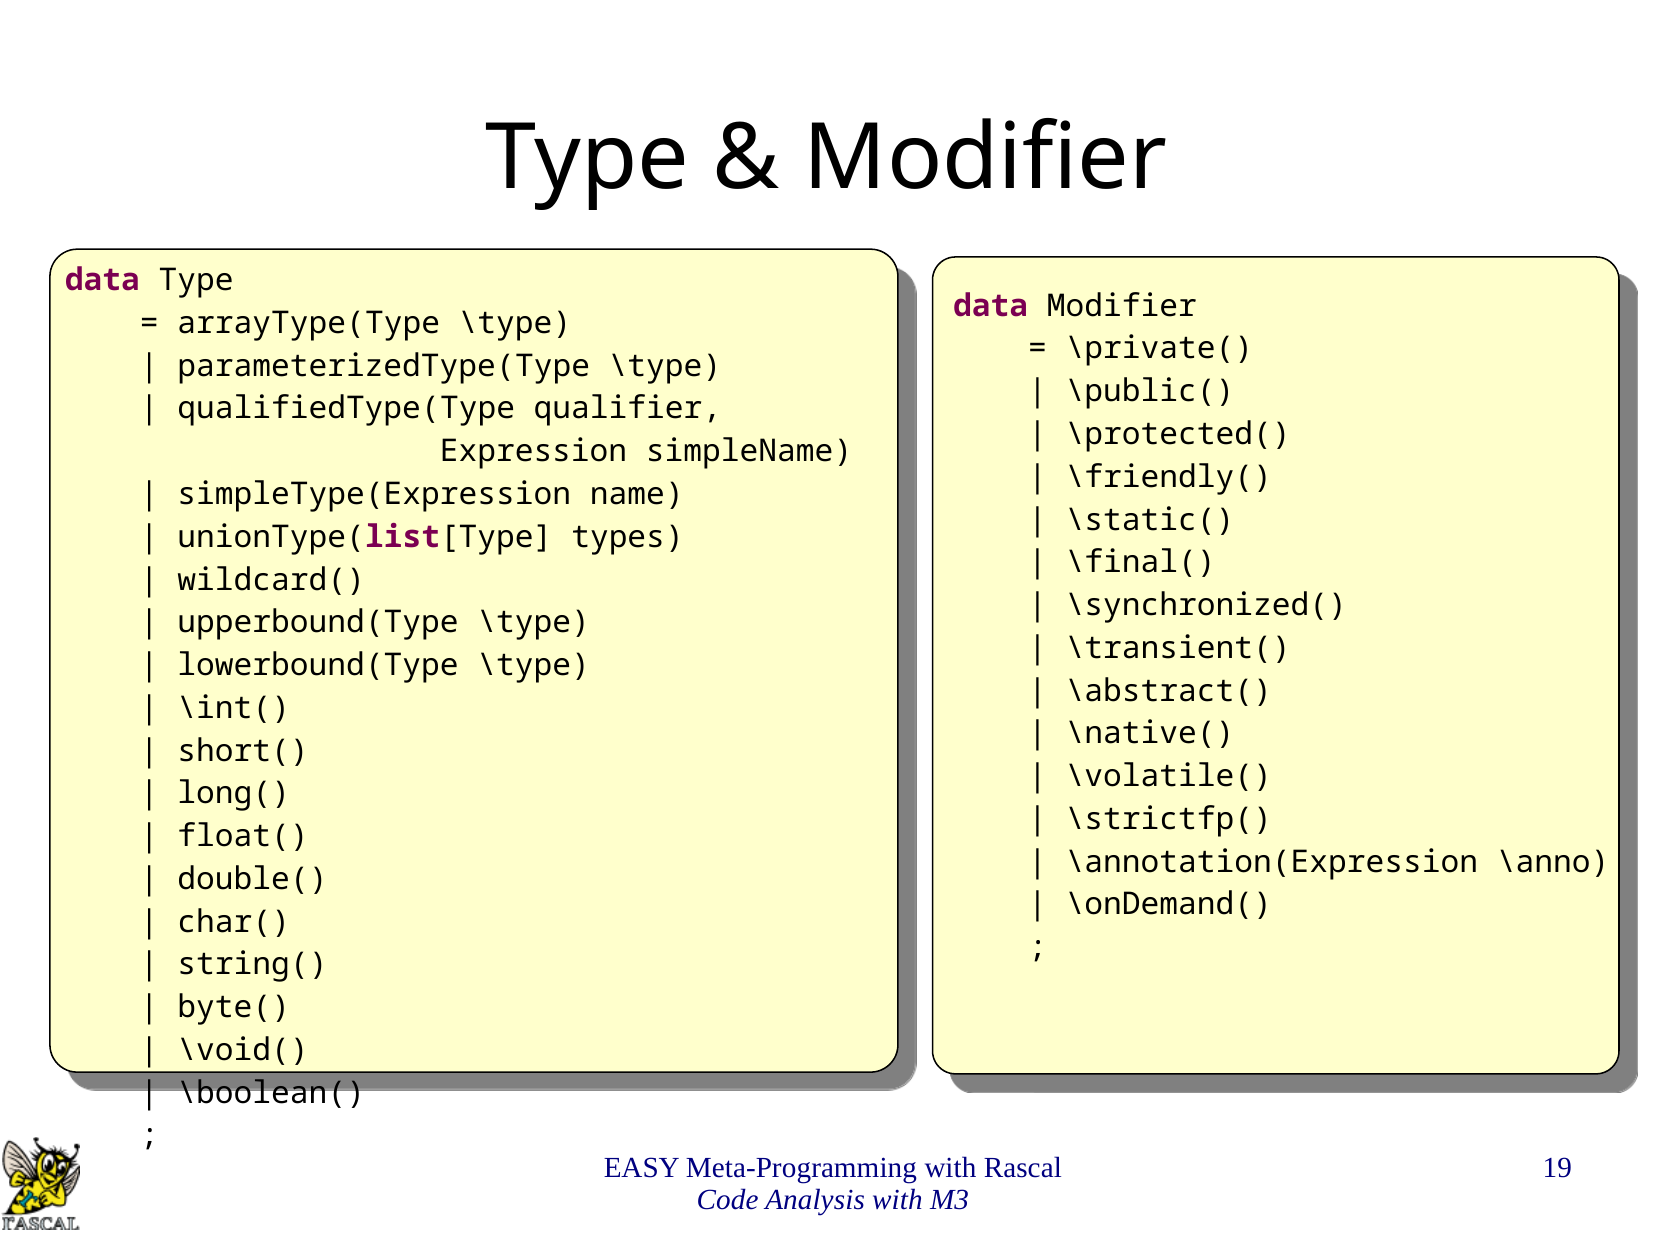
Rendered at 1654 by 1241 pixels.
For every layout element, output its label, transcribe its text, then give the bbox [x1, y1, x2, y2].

text_box data Type = arrayType(Type \type) | parameterizedType(Type \type) | qualifiedType(Type qualifier, Expression simpleName) | simpleType(Expression name) | unionType(list[Type] types) | wildcard() | upperbound(Type \type) | lowerbound(Type \type) | \int() | short() | long() | float() | double() | char() | string() | byte() | \void() | \boolean() ; [50, 249, 1620, 1084]
text_box data Modifier = \private() | \public() | \protected() | \friendly() | \static() | \final() | \synchronized() | \transient() | \abstract() | \native() | \volatile() | \strictfp() | \annotation(Expression \anno) | \onDemand() ; [938, 275, 1654, 914]
picture [1, 1137, 80, 1230]
title Type & Modifier [82, 49, 1571, 249]
text_box [932, 256, 1619, 1074]
